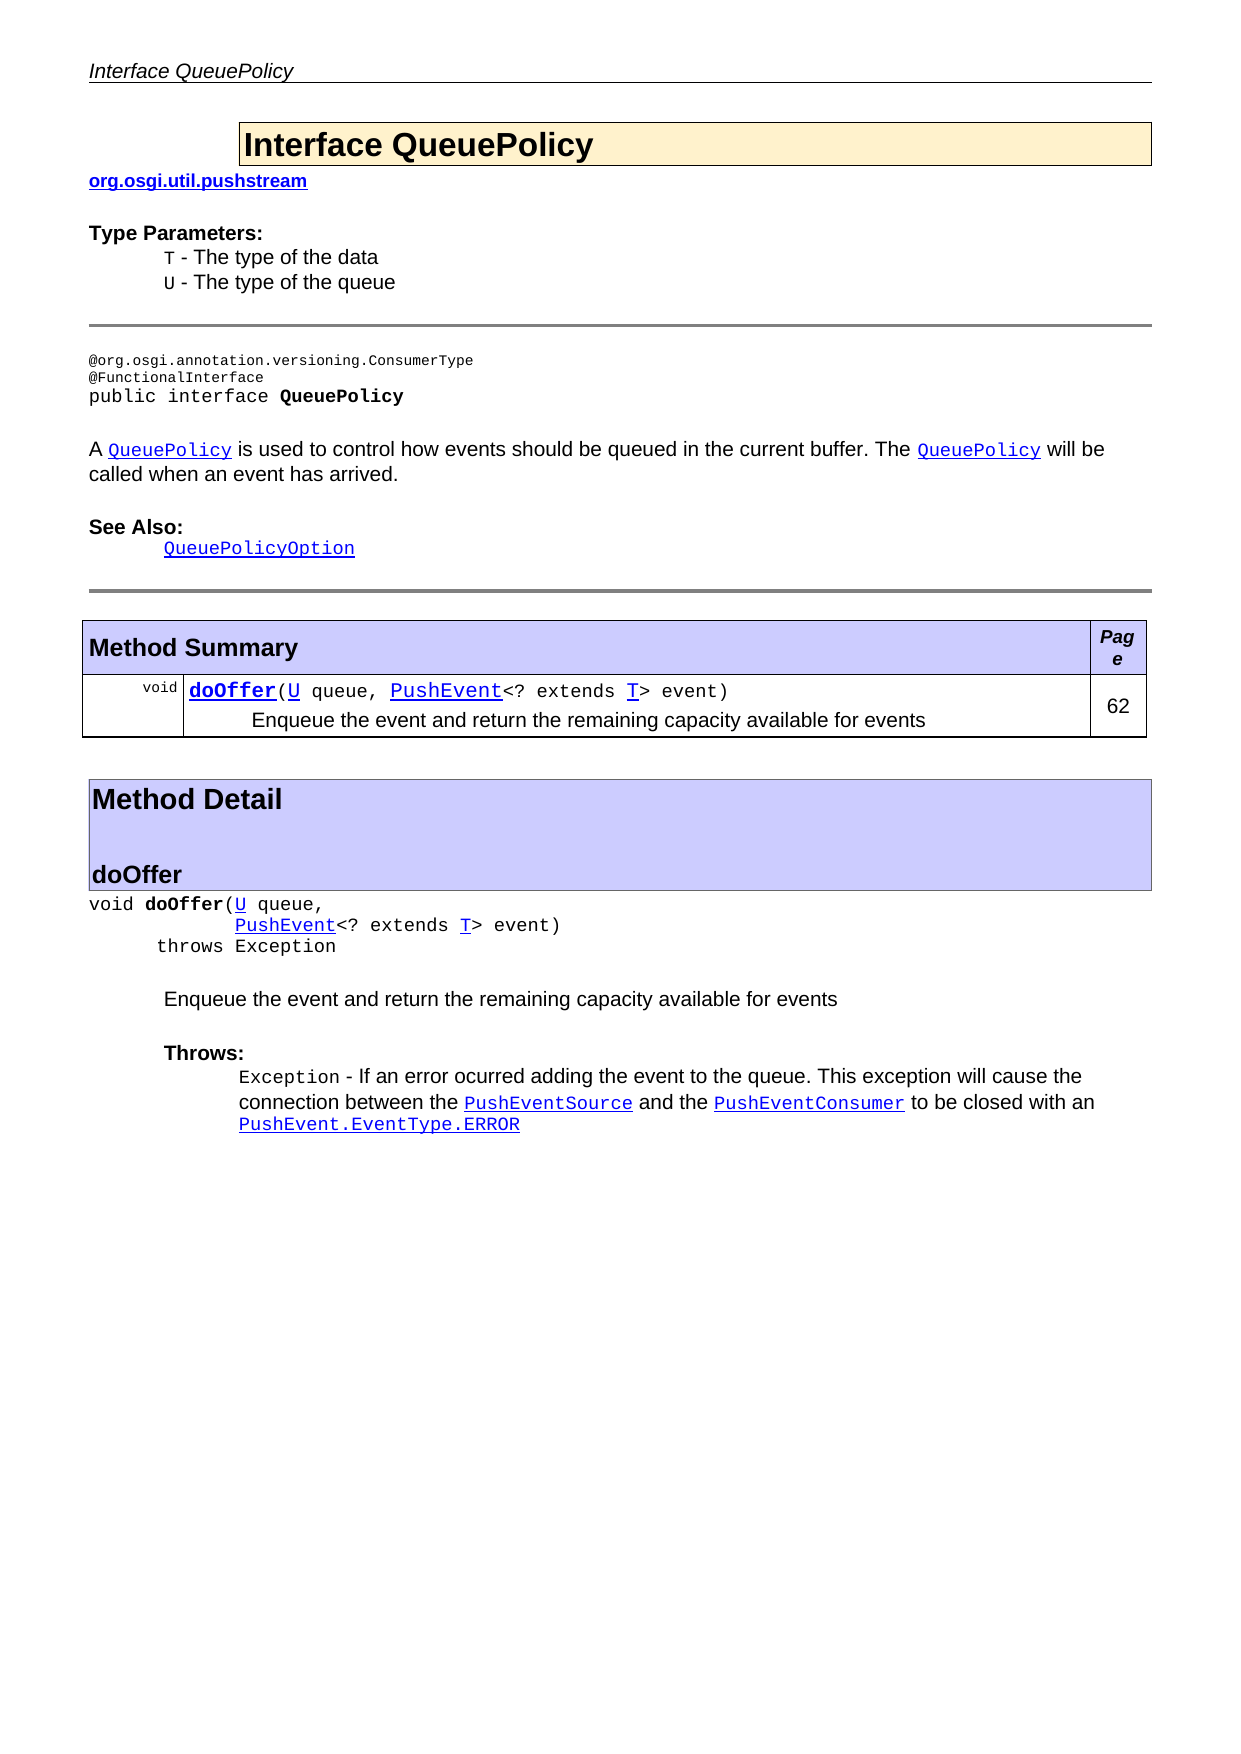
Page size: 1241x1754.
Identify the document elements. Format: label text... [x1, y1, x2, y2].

subtitle doOffer [90, 856, 1151, 890]
table_cell void [83, 675, 183, 736]
text Throws: [163, 1040, 1152, 1064]
table_header Page [1091, 621, 1146, 674]
text A QueuePolicy is used to control how events should be queued in the current buffer. The QueuePolicy will be called when an event has arrived. [88, 437, 1152, 486]
table_cell [1091, 675, 1146, 736]
text void doOffer(U queue, PushEvent<? extends T> event) throws Exception [88, 894, 1152, 958]
table_header Method Summary [83, 621, 1090, 674]
table_cell doOffer(U queue, PushEvent<? extends T> event) Enqueue the event and return the remaining capacity available for events [184, 675, 1090, 736]
subtitle Interface QueuePolicy [240, 123, 1151, 165]
text U - The type of the queue [163, 270, 1152, 295]
text @org.osgi.annotation.versioning.ConsumerType @FunctionalInterface public interface QueuePolicy [88, 353, 1152, 408]
subtitle Method Detail [90, 780, 1151, 815]
text Enqueue the event and return the remaining capacity available for events [163, 987, 1152, 1011]
text Exception - If an error ocurred adding the event to the queue. This exception will cause the connection between the PushEventSource and the PushEventConsumer to be closed with an PushEvent.EventType.ERROR [238, 1064, 1152, 1136]
text T - The type of the data [163, 244, 1152, 270]
text Type Parameters: [88, 221, 1152, 244]
text See Also: [88, 515, 1152, 539]
text org.osgi.util.pushstream [88, 170, 1152, 191]
text QueuePolicyOption [163, 539, 1152, 560]
